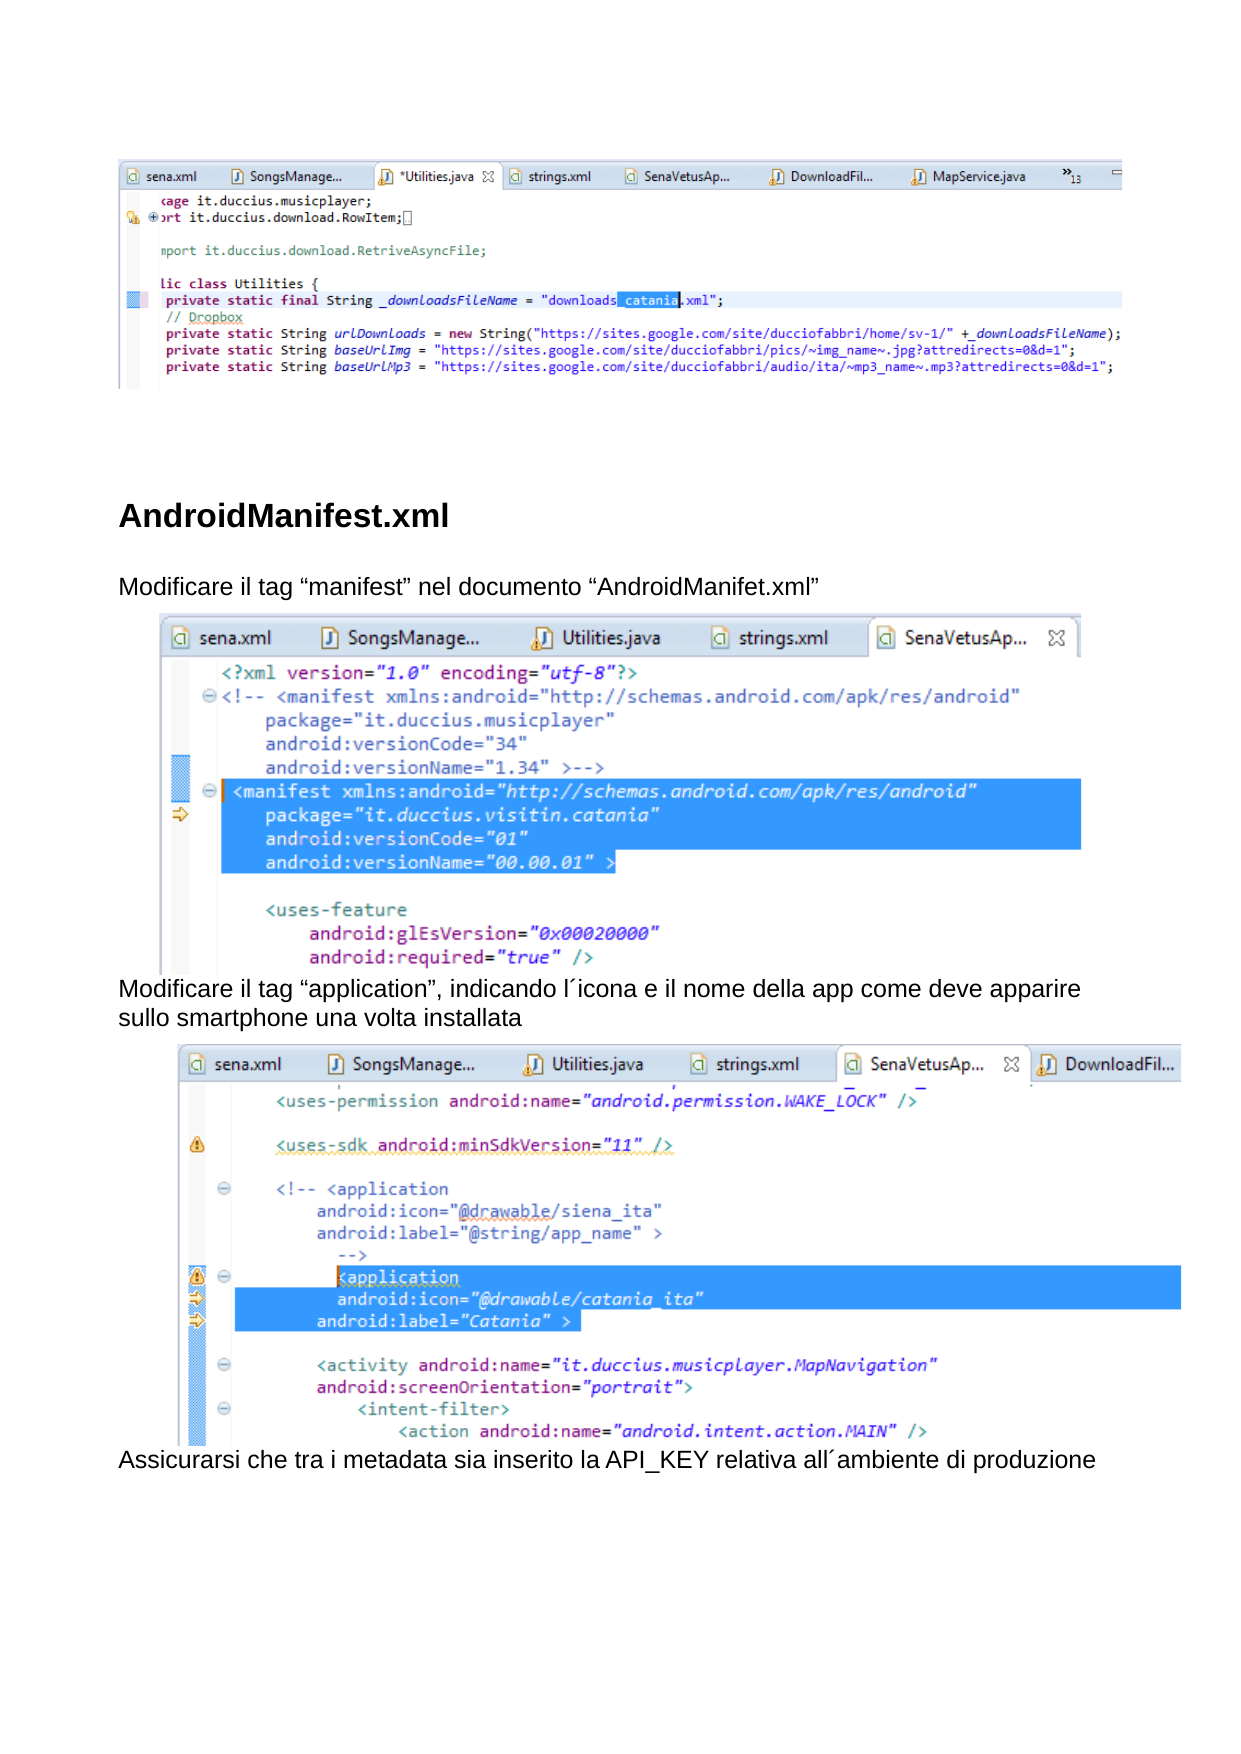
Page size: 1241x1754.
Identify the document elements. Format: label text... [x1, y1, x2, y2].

subtitle AndroidManifest.xml [118, 496, 1122, 534]
text Modificare il tag “manifest” nel documento “AndroidManifet.xml” [118, 572, 1122, 601]
text Assicurarsi che tra i metadata sia inserito la API_KEY relativa all´ambiente di produzione [118, 1433, 1122, 1474]
text Modificare il tag “application”, indicando l´icona e il nome della app come deve apparire sullo smartphone una volta installata [118, 638, 1122, 1032]
